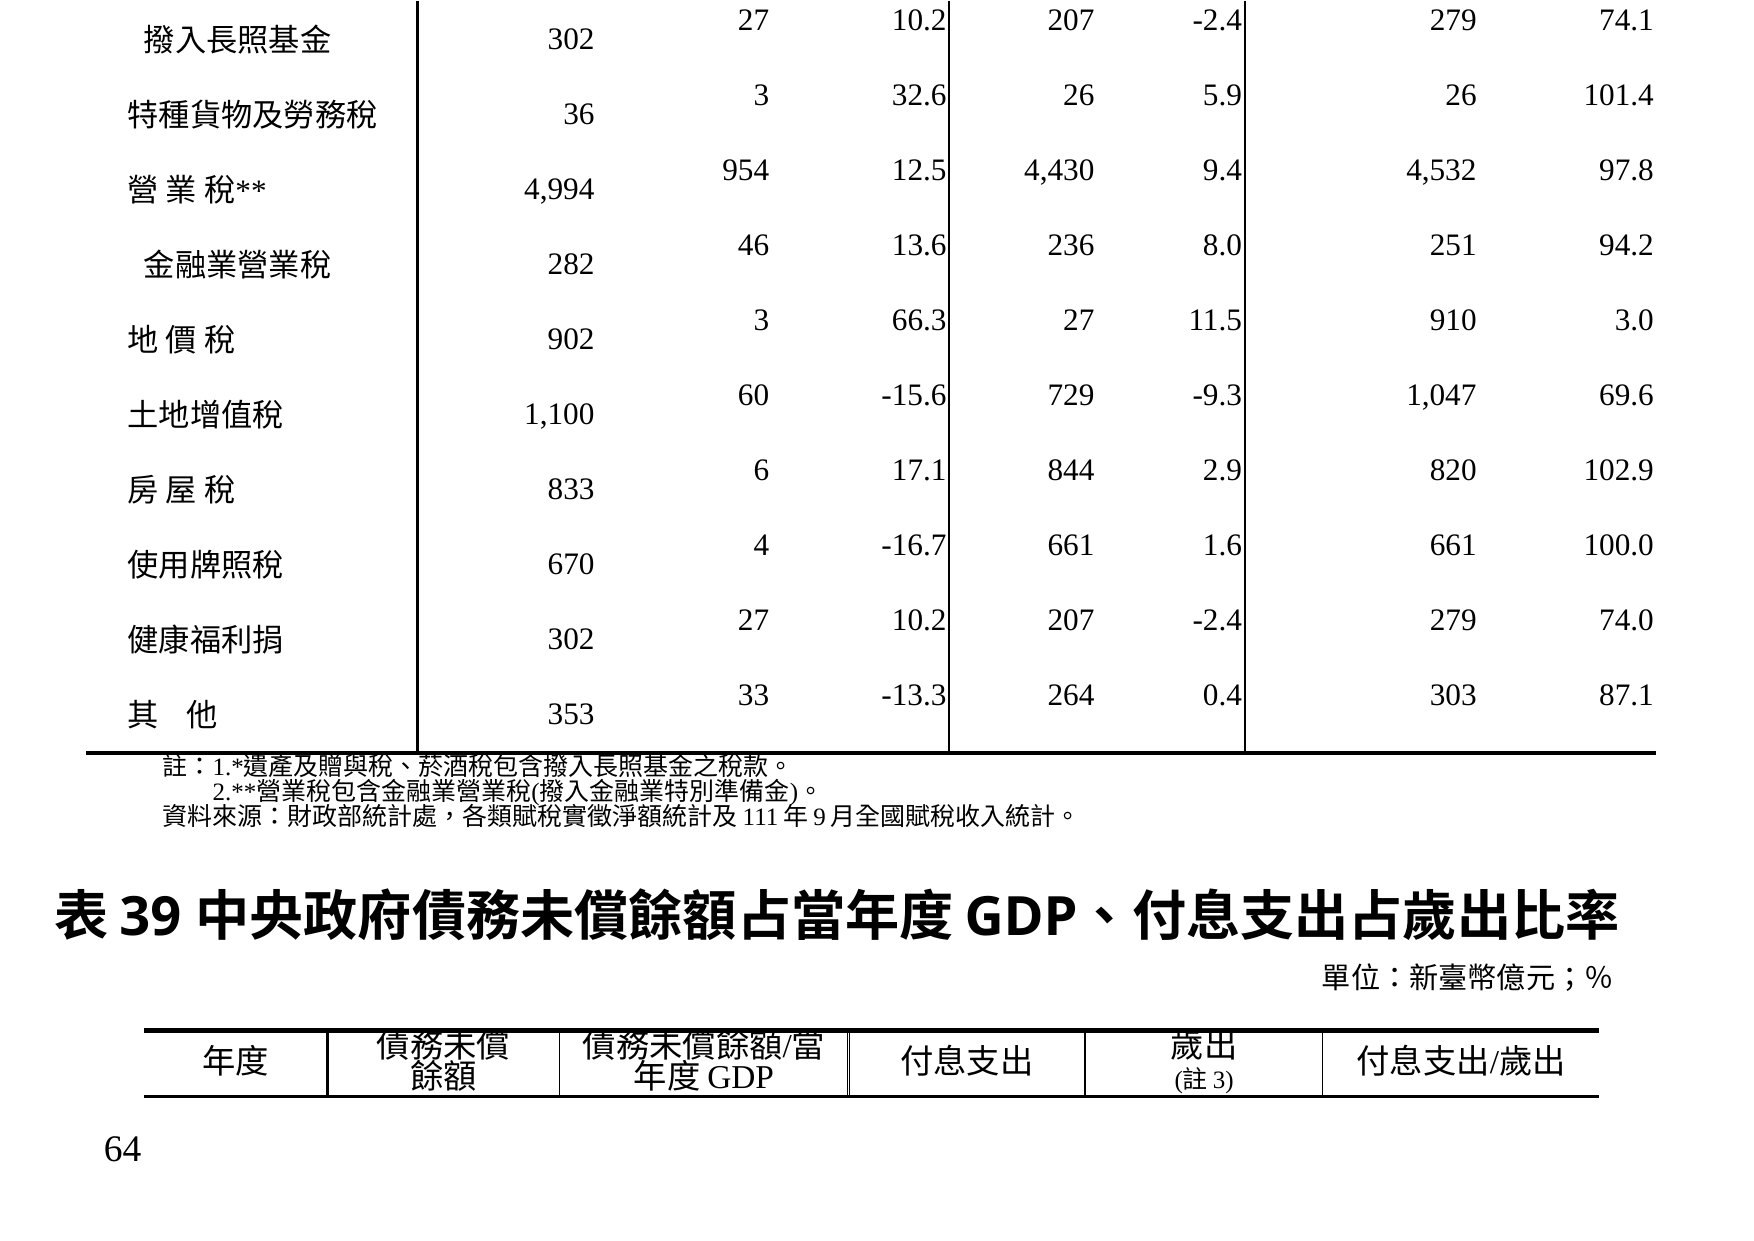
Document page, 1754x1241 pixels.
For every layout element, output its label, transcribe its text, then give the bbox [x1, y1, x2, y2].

table_cell 94.2 [1479, 226, 1656, 301]
table_cell -15.6 [773, 376, 948, 451]
text 註：1.*遺產及贈與稅、菸酒稅包含撥入長照基金之稅款。 [162, 755, 1598, 780]
table_cell 5.9 [1097, 76, 1244, 151]
table_cell 健康福利捐 [86, 601, 416, 676]
table_cell 46 [597, 226, 771, 301]
text 2.**營業稅包含金融業營業稅(撥入金融業特別準備金)。 [212, 780, 1598, 805]
table_cell -2.4 [1097, 601, 1244, 676]
table_cell 279 [1246, 601, 1479, 676]
table_cell 1.6 [1097, 526, 1244, 601]
table_cell 844 [950, 451, 1097, 526]
table_cell 302 [419, 601, 597, 676]
table_cell 11.5 [1097, 301, 1244, 376]
table_cell 地 價 稅 [86, 301, 416, 376]
table_cell 26 [1246, 76, 1479, 151]
table_cell 27 [597, 601, 771, 676]
table_cell 100.0 [1479, 526, 1656, 601]
table_cell 0.4 [1097, 676, 1244, 751]
table_cell 279 [1246, 1, 1479, 76]
table_cell 4 [597, 526, 771, 601]
table_cell 其 他 [86, 676, 416, 751]
table_cell 8.0 [1097, 226, 1244, 301]
table_cell 17.1 [773, 451, 948, 526]
table_cell 353 [419, 676, 597, 751]
table_cell 264 [950, 676, 1097, 751]
table_cell 101.4 [1479, 76, 1656, 151]
table_cell 902 [419, 301, 597, 376]
table_cell 251 [1246, 226, 1479, 301]
table_cell 303 [1246, 676, 1479, 751]
table_cell 6 [597, 451, 771, 526]
table_cell 土地增值稅 [86, 376, 416, 451]
table_header 債務未償 餘額 [329, 1033, 559, 1095]
table_cell 13.6 [773, 226, 948, 301]
table_cell -16.7 [773, 526, 948, 601]
table_cell 69.6 [1479, 376, 1656, 451]
table_cell 2.9 [1097, 451, 1244, 526]
table_cell 10.2 [773, 1, 948, 76]
table_cell 282 [419, 226, 597, 301]
table_cell 營 業 稅** [86, 151, 416, 226]
table_cell 74.0 [1479, 601, 1656, 676]
table_cell 236 [950, 226, 1097, 301]
table_cell 4,532 [1246, 151, 1479, 226]
table_cell 36 [419, 76, 597, 151]
table_cell 33 [597, 676, 771, 751]
table_cell 207 [950, 601, 1097, 676]
table_cell 729 [950, 376, 1097, 451]
table_cell 302 [419, 1, 597, 76]
table_cell 670 [419, 526, 597, 601]
table_cell 661 [950, 526, 1097, 601]
table_cell 4,430 [950, 151, 1097, 226]
table_cell 1,100 [419, 376, 597, 451]
table_cell 87.1 [1479, 676, 1656, 751]
table_cell -2.4 [1097, 1, 1244, 76]
table_cell 撥入長照基金 [86, 1, 416, 76]
table_cell 820 [1246, 451, 1479, 526]
table_cell 特種貨物及勞務稅 [86, 76, 416, 151]
table_cell 1,047 [1246, 376, 1479, 451]
text 單位：新臺幣億元；％ [103, 947, 1613, 999]
table_cell 3 [597, 301, 771, 376]
table_cell 9.4 [1097, 151, 1244, 226]
table_cell 3.0 [1479, 301, 1656, 376]
table_cell 12.5 [773, 151, 948, 226]
table_cell 60 [597, 376, 771, 451]
table_cell 910 [1246, 301, 1479, 376]
table_cell 26 [950, 76, 1097, 151]
table_header 年度 [144, 1033, 326, 1095]
table_cell 833 [419, 451, 597, 526]
table_header 付息支出/歲出 [1323, 1033, 1599, 1095]
table_cell 97.8 [1479, 151, 1656, 226]
table_cell 金融業營業稅 [86, 226, 416, 301]
table_cell 102.9 [1479, 451, 1656, 526]
table_header 債務未償餘額/當年度GDP [560, 1033, 847, 1095]
table_cell 房 屋 稅 [86, 451, 416, 526]
table_cell 27 [950, 301, 1097, 376]
text 資料來源：財政部統計處，各類賦稅實徵淨額統計及111年9月全國賦稅收入統計。 [162, 805, 1598, 830]
table_header 付息支出 [850, 1033, 1084, 1095]
table_header 歲出 (註3) [1086, 1033, 1322, 1095]
table_cell 954 [597, 151, 771, 226]
table_cell 使用牌照稅 [86, 526, 416, 601]
table_cell 207 [950, 1, 1097, 76]
table_cell 27 [597, 1, 771, 76]
table_cell 74.1 [1479, 1, 1656, 76]
table_cell 66.3 [773, 301, 948, 376]
table_cell -9.3 [1097, 376, 1244, 451]
table_cell 10.2 [773, 601, 948, 676]
table_cell 4,994 [419, 151, 597, 226]
table_cell -13.3 [773, 676, 948, 751]
table_cell 3 [597, 76, 771, 151]
text 表39 中央政府債務未償餘額占當年度GDP、付息支出占歲出比率 [34, 889, 1639, 947]
table_cell 661 [1246, 526, 1479, 601]
table_cell 32.6 [773, 76, 948, 151]
